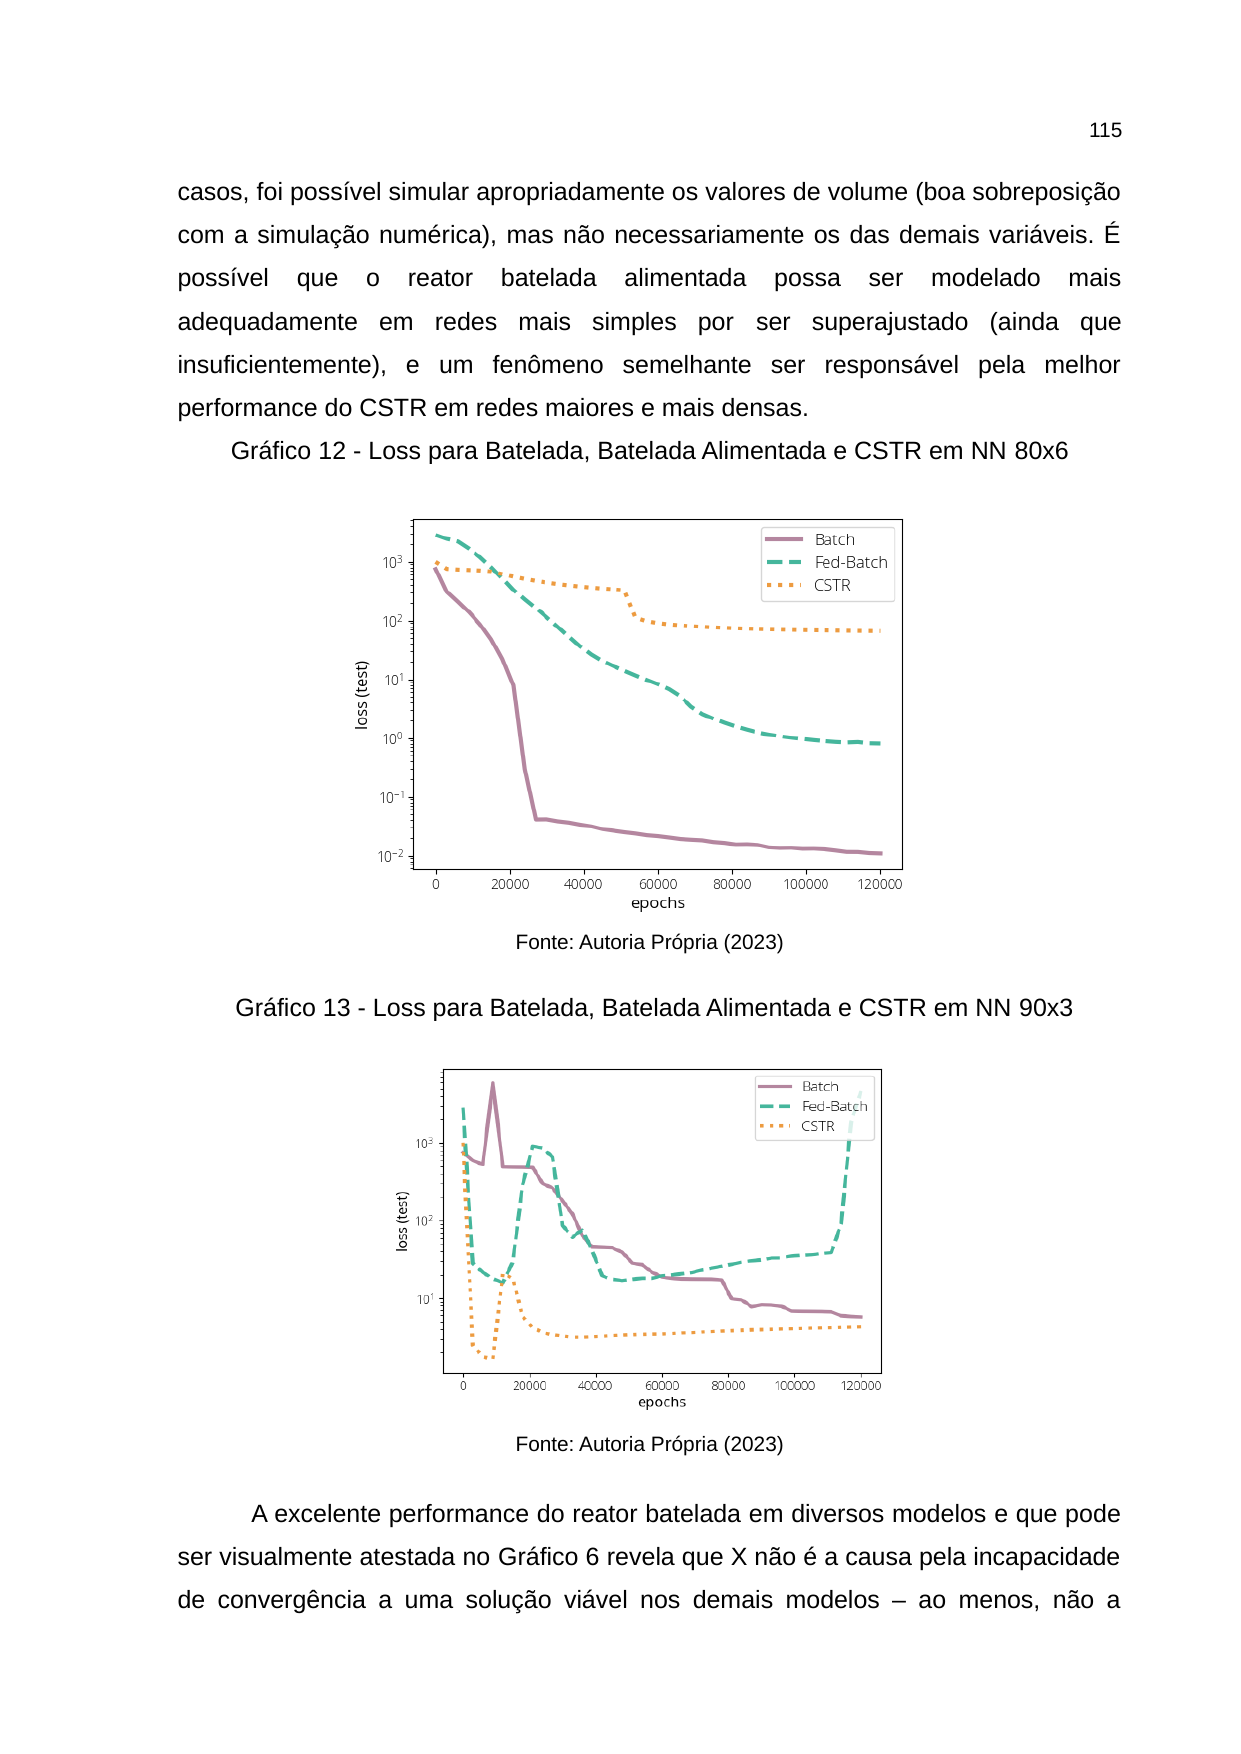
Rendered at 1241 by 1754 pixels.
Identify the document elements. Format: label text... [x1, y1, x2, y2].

text A excelente performance do reator batelada em diversos modelos e que pode ser visualmente atestada no Gráfico 6 revela que X não é a causa pela incapacidade de convergência a uma solução viável nos demais modelos – ao menos, não a [177, 1499, 1122, 1614]
picture [372, 1021, 937, 1416]
text casos, foi possível simular apropriadamente os valores de volume (boa sobreposição com a simulação numérica), mas não necessariamente os das demais variáveis. É possível que o reator batelada alimentada possa ser modelado mais adequadamente em redes mais simples por ser superajustado (ainda que insuficientemente), e um fenômeno semelhante ser responsável pela melhor performance do CSTR em redes maiores e mais densas. [177, 177, 1122, 421]
text Gráfico 12 - Loss para Batelada, Batelada Alimentada e CSTR em NN 80x6 [193, 436, 1106, 464]
picture [334, 464, 965, 919]
text Fonte: Autoria Própria (2023) [177, 436, 1122, 954]
text Gráfico 13 - Loss para Batelada, Batelada Alimentada e CSTR em NN 90x3 [227, 993, 1082, 1022]
text Fonte: Autoria Própria (2023) [177, 997, 1122, 1456]
